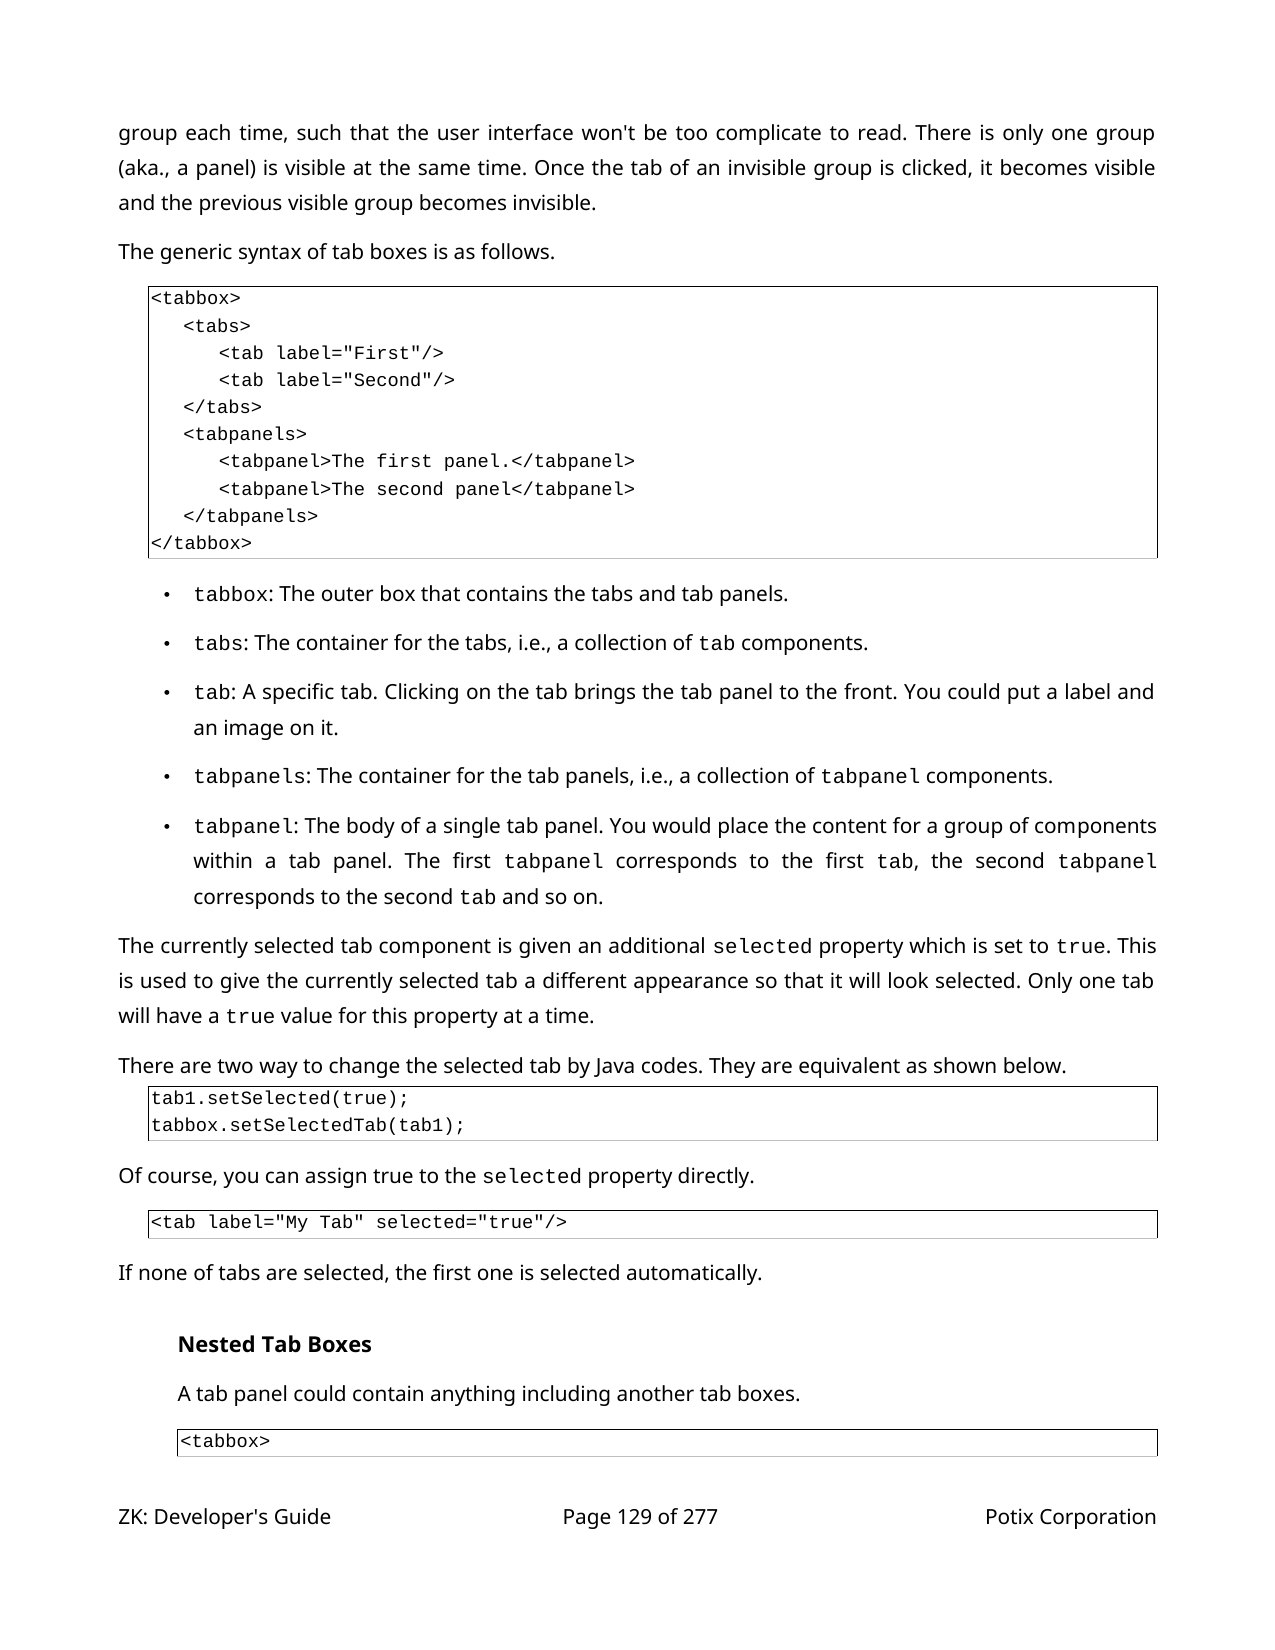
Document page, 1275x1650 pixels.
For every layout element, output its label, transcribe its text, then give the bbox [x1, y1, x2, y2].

text The generic syntax of tab boxes is as follows. [118, 237, 1157, 266]
text <tab label="My Tab" selected="true"/> [149, 1211, 1157, 1238]
list tabpanels: The container for the tab panels, i.e., a collection of tabpanel components. [164, 762, 1157, 790]
text group each time, such that the user interface won't be too complicate to read. There is only one group (aka., a panel) is visible at the same time. Once the tab of an invisible group is clicked, it becomes visible and the previous visible group becomes invisible. [118, 118, 1157, 217]
text <tab label="Second"/> [149, 368, 1157, 392]
text If none of tabs are selected, the first one is selected automatically. [118, 1258, 1157, 1286]
text <tabs> [149, 313, 1157, 338]
text <tabpanel>The first panel.</tabpanel> [149, 449, 1157, 474]
text <tab label="First"/> [149, 341, 1157, 365]
text Of course, you can assign true to the selected property directly. [118, 1161, 1157, 1190]
text <tabbox> [149, 287, 1157, 311]
list tabs: The container for the tabs, i.e., a collection of tab components. [164, 628, 1157, 657]
text <tabbox> [178, 1430, 1157, 1456]
text </tabs> [149, 395, 1157, 419]
list tabbox: The outer box that contains the tabs and tab panels. [164, 579, 1157, 607]
text </tabpanels> [149, 504, 1157, 528]
text tab1.setSelected(true); [149, 1087, 1157, 1110]
list tab: A specific tab. Clicking on the tab brings the tab panel to the front. You could put a label and an image on it. [164, 677, 1157, 741]
text tabbox.setSelectedTab(tab1); [149, 1113, 1157, 1140]
text There are two way to change the selected tab by Java codes. They are equivalent as shown below. [118, 1051, 1157, 1079]
text The currently selected tab component is given an additional selected property which is set to true. This is used to give the currently selected tab a different appearance so that it will look selected. Only one tab will have a true value for this property at a time. [118, 931, 1157, 1030]
text <tabpanel>The second panel</tabpanel> [149, 477, 1157, 501]
text </tabbox> [149, 531, 1157, 558]
subtitle Nested Tab Boxes [177, 1329, 1157, 1359]
text <tabpanels> [149, 422, 1157, 446]
list tabpanel: The body of a single tab panel. You would place the content for a group of components within a tab panel. The first tabpanel corresponds to the first tab, the second tabpanel corresponds to the second tab and so on. [164, 811, 1157, 910]
text A tab panel could contain anything including another tab boxes. [177, 1379, 1157, 1408]
